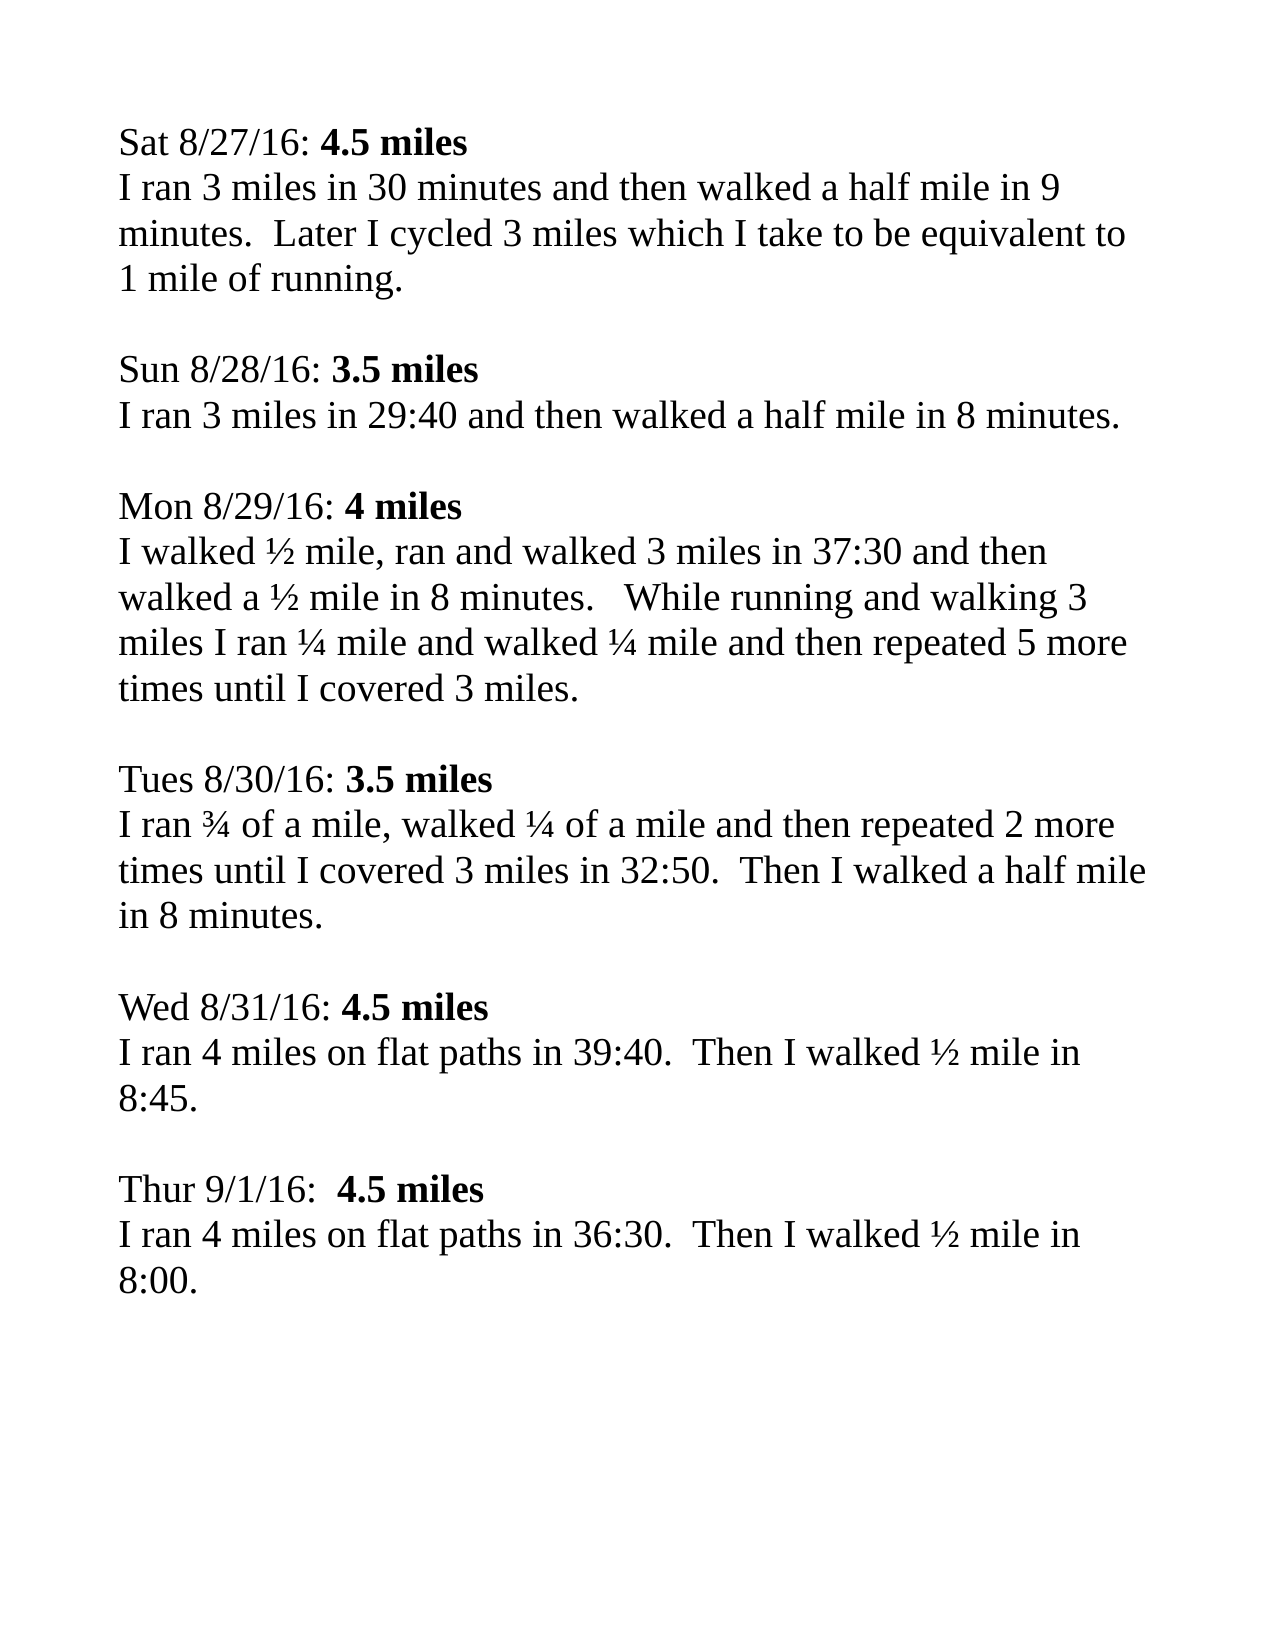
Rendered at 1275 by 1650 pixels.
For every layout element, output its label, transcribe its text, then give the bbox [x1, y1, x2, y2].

text I ran 3 miles in 30 minutes and then walked a half mile in 9 minutes. Later I cycled 3 miles which I take to be equivalent to 1 mile of running. [118, 164, 1157, 300]
text Sat 8/27/16: 4.5 miles [118, 118, 1157, 164]
text I walked ½ mile, ran and walked 3 miles in 37:30 and then walked a ½ mile in 8 minutes. While running and walking 3 miles I ran ¼ mile and walked ¼ mile and then repeated 5 more times until I covered 3 miles. [118, 528, 1157, 710]
text I ran 4 miles on flat paths in 39:40. Then I walked ½ mile in 8:45. [118, 1028, 1157, 1119]
text Mon 8/29/16: 4 miles [118, 482, 1157, 528]
text Wed 8/31/16: 4.5 miles [118, 983, 1157, 1028]
text 8:00. [118, 1256, 1157, 1302]
text Tues 8/30/16: 3.5 miles [118, 755, 1157, 801]
text Thur 9/1/16: 4.5 miles [118, 1165, 1157, 1211]
text I ran 4 miles on flat paths in 36:30. Then I walked ½ mile in [118, 1211, 1157, 1256]
text Sun 8/28/16: 3.5 miles [118, 346, 1157, 391]
text I ran 3 miles in 29:40 and then walked a half mile in 8 minutes. [118, 391, 1157, 437]
text I ran ¾ of a mile, walked ¼ of a mile and then repeated 2 more times until I covered 3 miles in 32:50. Then I walked a half mile in 8 minutes. [118, 801, 1157, 937]
